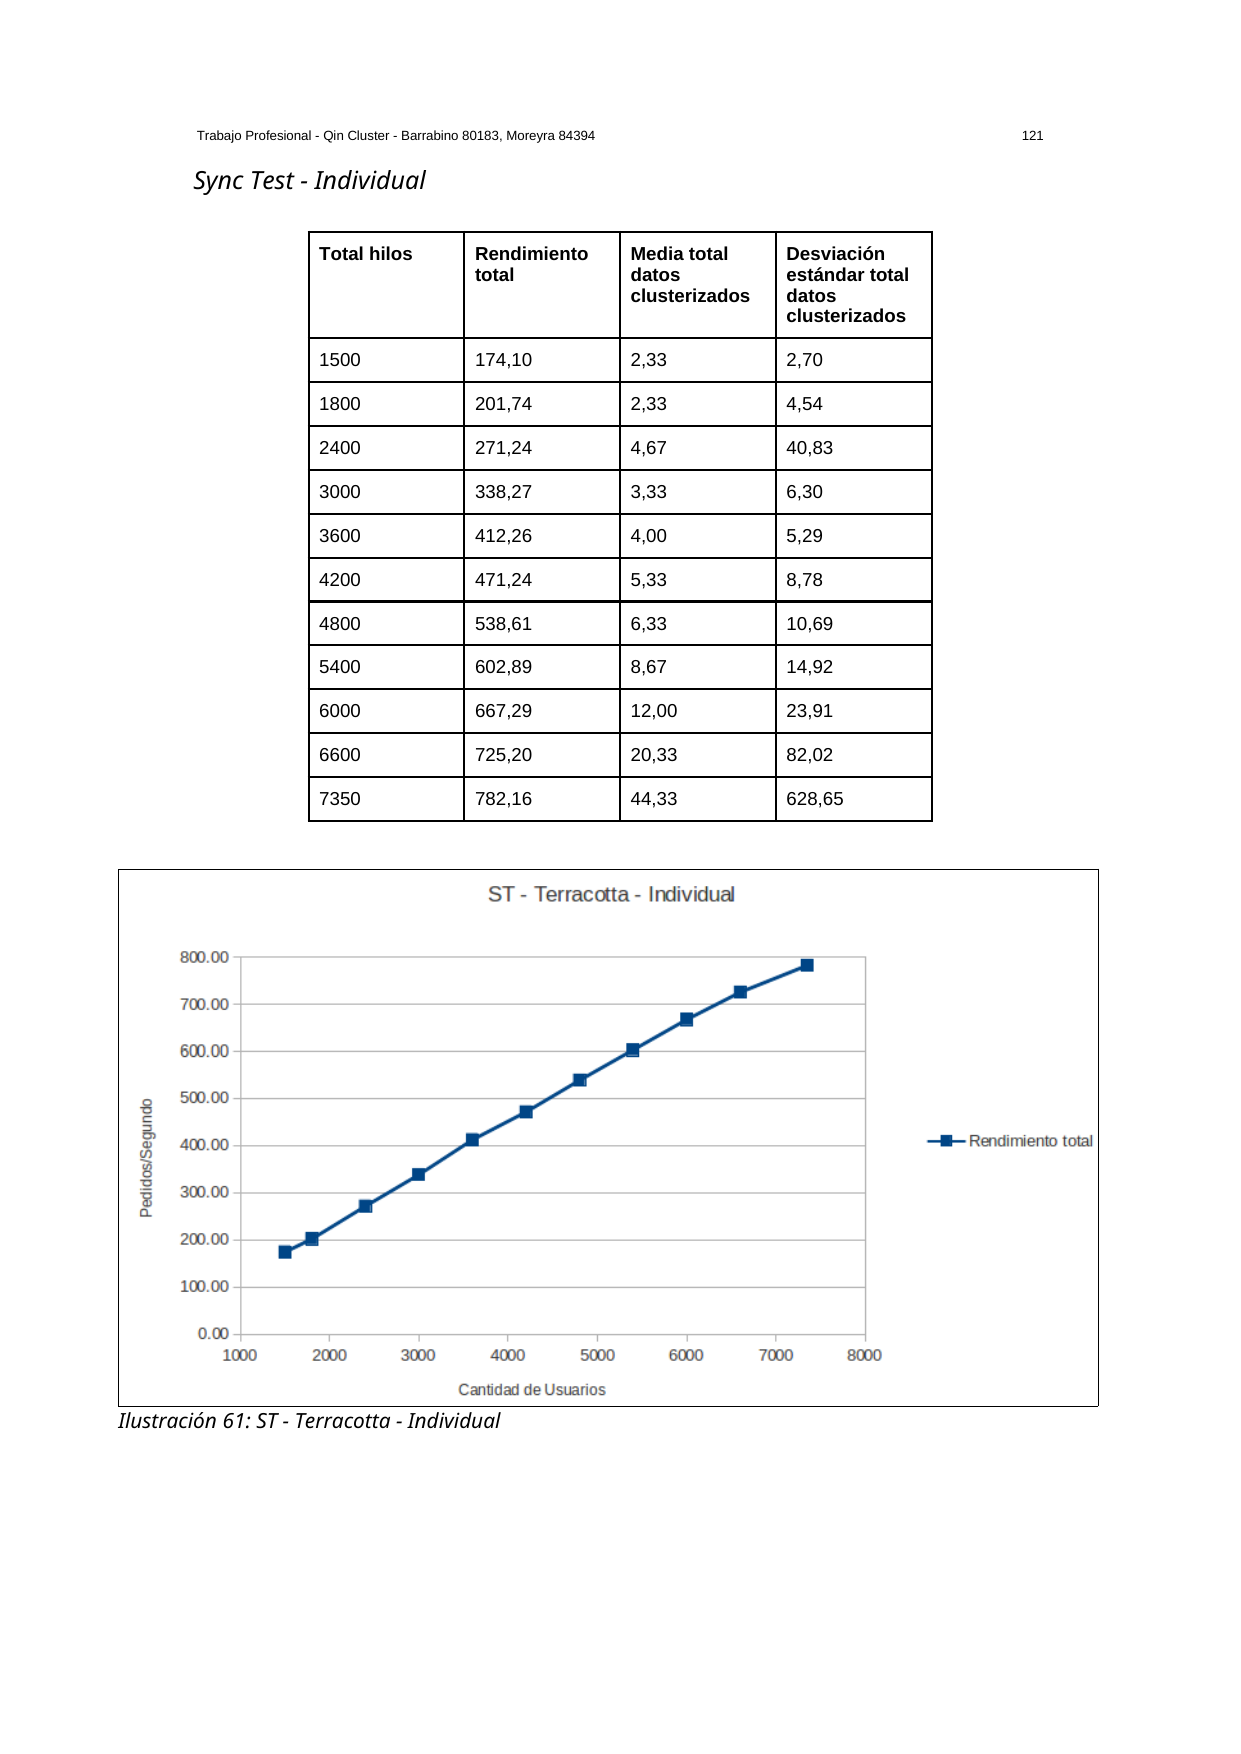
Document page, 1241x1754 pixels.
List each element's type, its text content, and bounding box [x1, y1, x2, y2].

table_header Media total datos clusterizados [621, 233, 775, 337]
table_cell 7350 [310, 778, 463, 820]
table_cell 725,20 [465, 734, 619, 776]
table_cell 82,02 [777, 734, 931, 776]
table_cell 5400 [310, 646, 463, 688]
table_cell 44,33 [621, 778, 775, 820]
table_header Desviación estándar total datos clusterizados [777, 233, 931, 337]
table_cell 2400 [310, 427, 463, 469]
table_cell 4,00 [621, 515, 775, 557]
table_cell 3000 [310, 471, 463, 513]
table_cell 412,26 [465, 515, 619, 557]
table_cell 14,92 [777, 646, 931, 688]
table_cell 5,33 [621, 559, 775, 600]
table_cell 4,54 [777, 383, 931, 425]
table_cell 8,67 [621, 646, 775, 688]
table_cell 8,78 [777, 559, 931, 600]
text Ilustración 61: ST - Terracotta - Individual [118, 1407, 1098, 1434]
table_cell 782,16 [465, 778, 619, 820]
table_cell 4,67 [621, 427, 775, 469]
table_cell 667,29 [465, 690, 619, 732]
table_cell 1500 [310, 339, 463, 381]
text Sync Test - Individual [118, 162, 1122, 197]
table_cell 538,61 [465, 603, 619, 644]
table_cell 12,00 [621, 690, 775, 732]
table_cell 602,89 [465, 646, 619, 688]
table_cell 6600 [310, 734, 463, 776]
table_cell 471,24 [465, 559, 619, 600]
table_cell 6,30 [777, 471, 931, 513]
table_cell 3,33 [621, 471, 775, 513]
table_cell 628,65 [777, 778, 931, 820]
table_cell 10,69 [777, 603, 931, 644]
table_header Rendimiento total [465, 233, 619, 337]
table_cell 23,91 [777, 690, 931, 732]
table_cell 4800 [310, 603, 463, 644]
table_cell 4200 [310, 559, 463, 600]
table_header Total hilos [310, 233, 463, 337]
table_cell 6,33 [621, 603, 775, 644]
table_cell 3600 [310, 515, 463, 557]
table_cell 40,83 [777, 427, 931, 469]
table_cell 271,24 [465, 427, 619, 469]
table_cell 2,33 [621, 383, 775, 425]
table_cell 2,33 [621, 339, 775, 381]
table_cell 174,10 [465, 339, 619, 381]
table_cell 5,29 [777, 515, 931, 557]
picture [121, 871, 1095, 1403]
table_cell 20,33 [621, 734, 775, 776]
table_cell 6000 [310, 690, 463, 732]
table_cell 201,74 [465, 383, 619, 425]
table_cell 1800 [310, 383, 463, 425]
table_cell 338,27 [465, 471, 619, 513]
table_cell 2,70 [777, 339, 931, 381]
